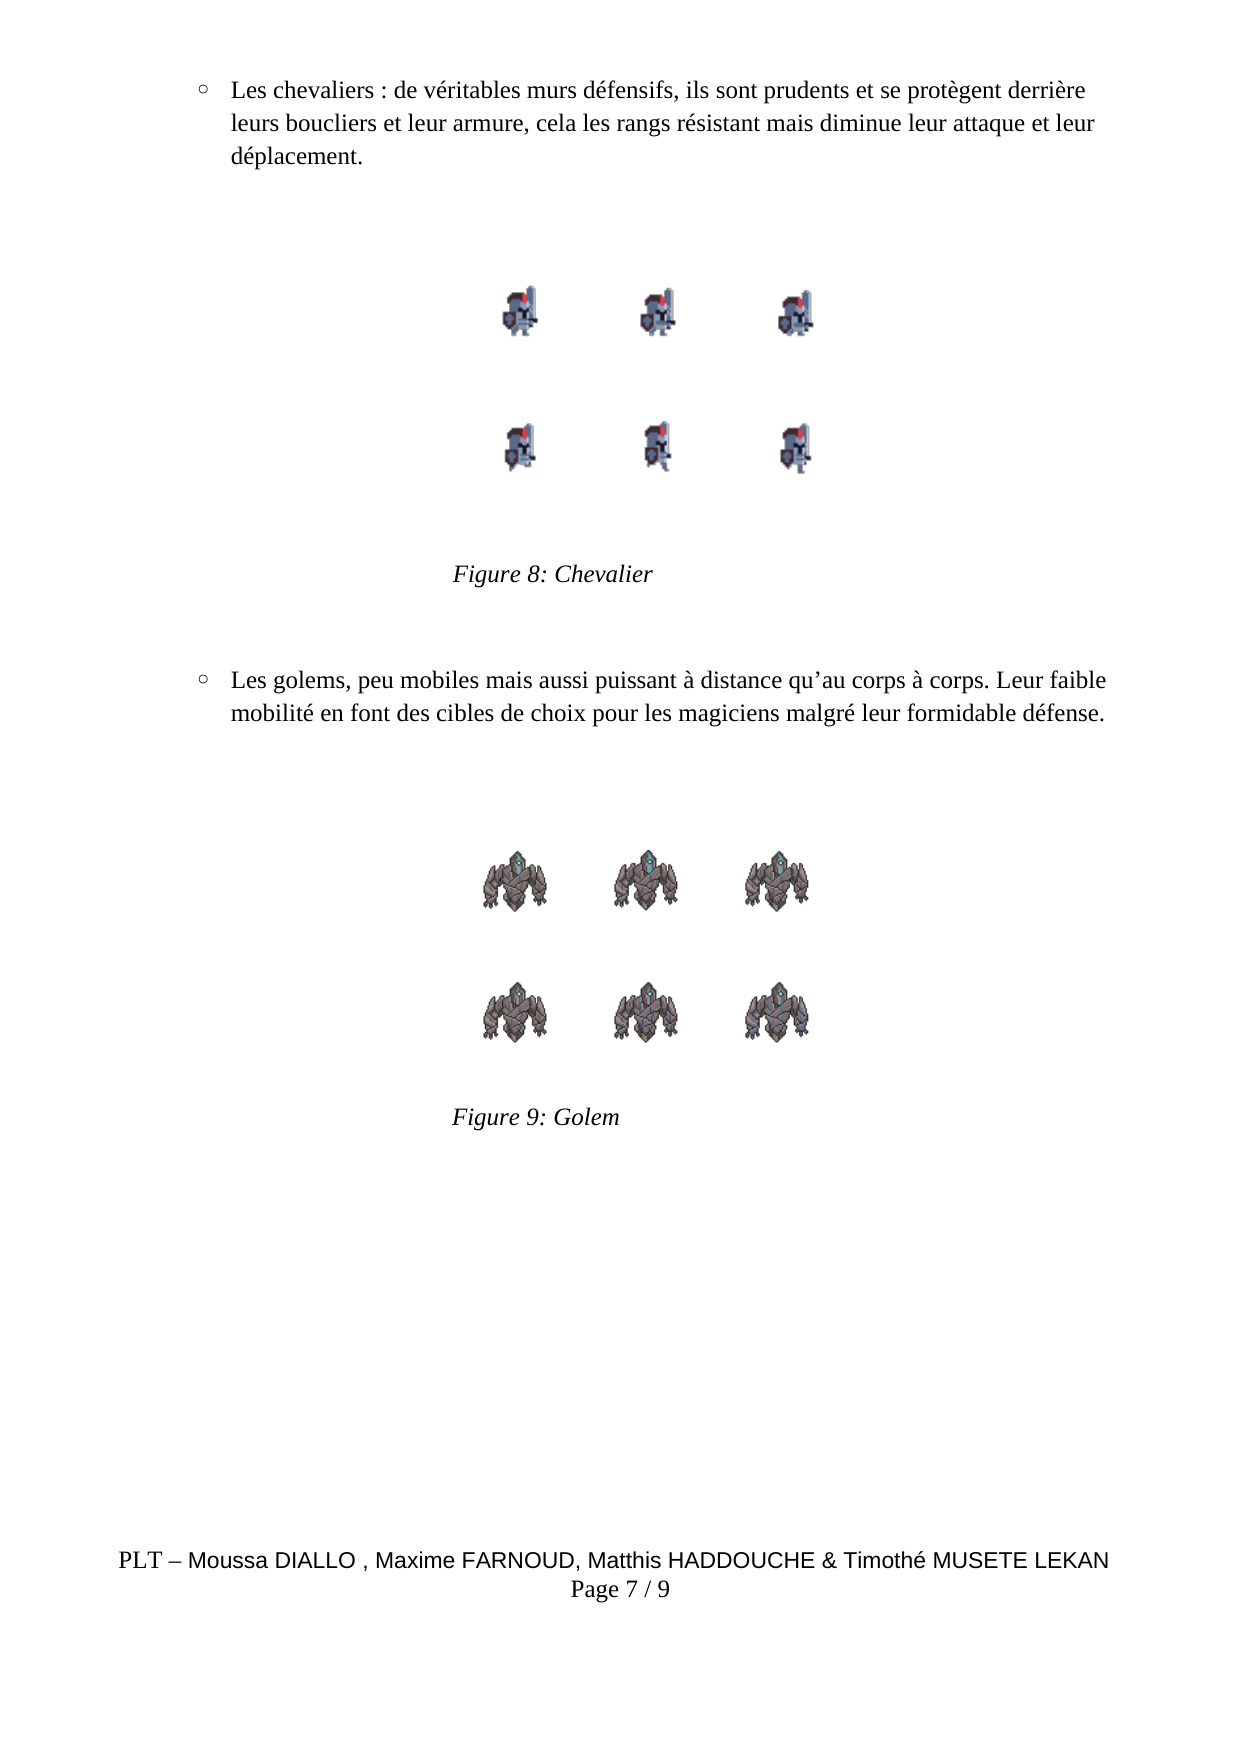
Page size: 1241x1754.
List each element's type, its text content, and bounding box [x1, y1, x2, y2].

text Figure 8: Chevalier [453, 547, 853, 587]
list Les chevaliers : de véritables murs défensifs, ils sont prudents et se protègent derrière leurs boucliers et leur armure, cela les rangs résistant mais diminue leur attaque et leur déplacement. [193, 75, 1122, 170]
picture [452, 233, 854, 547]
text Figure 9: Golem [452, 821, 860, 1131]
list Les golems, peu mobiles mais aussi puissant à distance qu’au corps à corps. Leur faible mobilité en font des cibles de choix pour les magiciens malgré leur formidable défense. [193, 665, 1122, 726]
